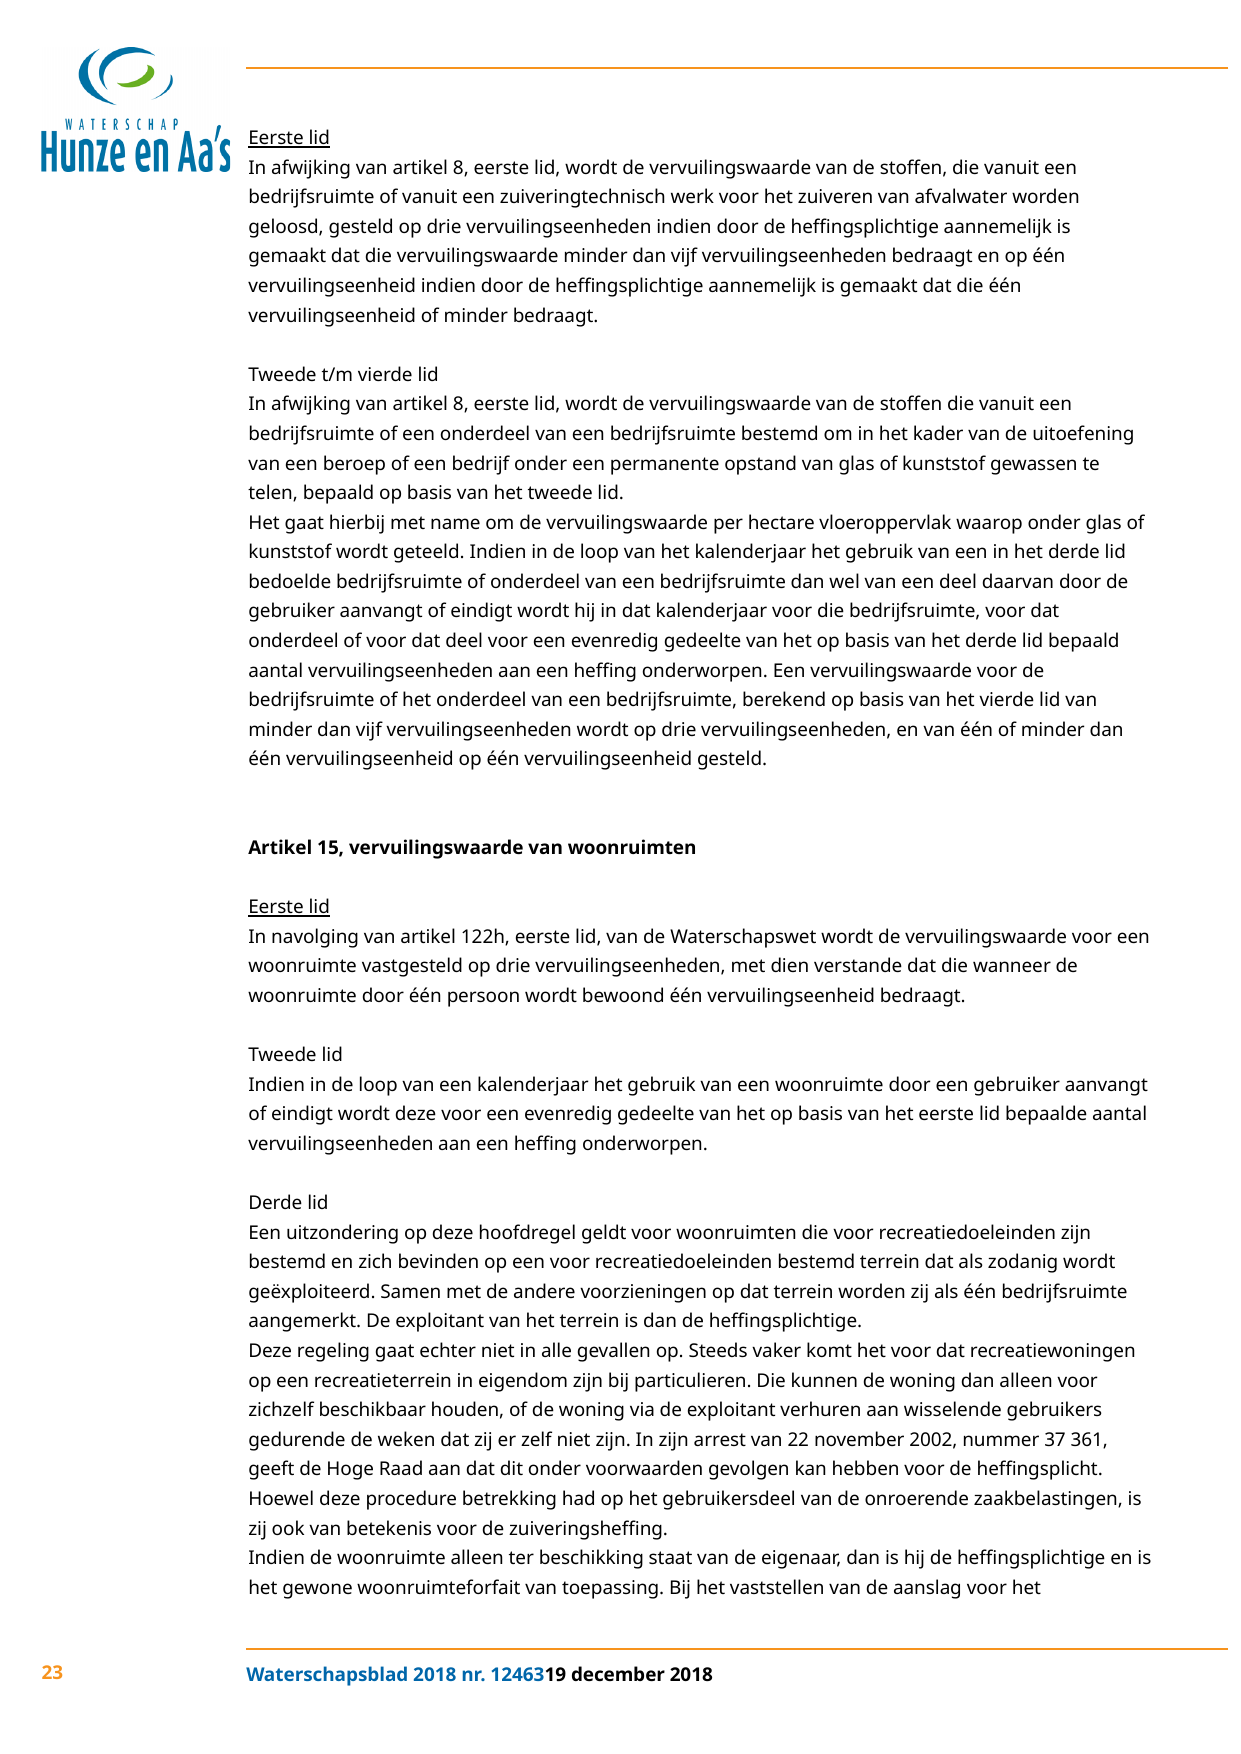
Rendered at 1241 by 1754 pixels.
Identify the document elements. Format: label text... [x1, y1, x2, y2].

text Indien in de loop van een kalenderjaar het gebruik van een woonruimte door een gebruiker aanvangt of eindigt wordt deze voor een evenredig gedeelte van het op basis van het eerste lid bepaalde aantal vervuilingseenheden aan een heffing onderworpen. [248, 1071, 1152, 1156]
text Artikel 15, vervuilingswaarde van woonruimten [248, 834, 1152, 860]
text Indien de woonruimte alleen ter beschikking staat van de eigenaar, dan is hij de heffingsplichtige en is het gewone woonruimteforfait van toepassing. Bij het vaststellen van de aanslag voor het [248, 1544, 1152, 1600]
picture [47, 154, 51, 172]
text Deze regeling gaat echter niet in alle gevallen op. Steeds vaker komt het voor dat recreatiewoningen op een recreatieterrein in eigendom zijn bij particulieren. Die kunnen de woning dan alleen voor zichzelf beschikbaar houden, of de woning via de exploitant verhuren aan wisselende gebruikers gedurende de weken dat zij er zelf niet zijn. In zijn arrest van 22 november 2002, nummer 37 361, geeft de Hoge Raad aan dat dit onder voorwaarden gevolgen kan hebben voor de heffingsplicht. Hoewel deze procedure betrekking had op het gebruikersdeel van de onroerende zaakbelastingen, is zij ook van betekenis voor de zuiveringsheffing. [248, 1337, 1152, 1541]
text Eerste lid [248, 893, 1152, 919]
text Een uitzondering op deze hoofdregel geldt voor woonruimten die voor recreatiedoeleinden zijn bestemd en zich bevinden op een voor recreatiedoeleinden bestemd terrein dat als zodanig wordt geëxploiteerd. Samen met de andere voorzieningen op dat terrein worden zij als één bedrijfsruimte aangemerkt. De exploitant van het terrein is dan de heffingsplichtige. [248, 1219, 1152, 1333]
picture [41, 47, 231, 172]
text Het gaat hierbij met name om de vervuilingswaarde per hectare vloeroppervlak waarop onder glas of kunststof wordt geteeld. Indien in de loop van het kalenderjaar het gebruik van een in het derde lid bedoelde bedrijfsruimte of onderdeel van een bedrijfsruimte dan wel van een deel daarvan door de gebruiker aanvangt of eindigt wordt hij in dat kalenderjaar voor die bedrijfsruimte, voor dat onderdeel of voor dat deel voor een evenredig gedeelte van het op basis van het derde lid bepaald aantal vervuilingseenheden aan een heffing onderworpen. Een vervuilingswaarde voor de bedrijfsruimte of het onderdeel van een bedrijfsruimte, berekend op basis van het vierde lid van minder dan vijf vervuilingseenheden wordt op drie vervuilingseenheden, en van één of minder dan één vervuilingseenheid op één vervuilingseenheid gesteld. [248, 509, 1152, 771]
text Tweede lid [248, 1041, 1152, 1067]
text Derde lid [248, 1189, 1152, 1215]
text In navolging van artikel 122h, eerste lid, van de Waterschapswet wordt de vervuilingswaarde voor een woonruimte vastgesteld op drie vervuilingseenheden, met dien verstande dat die wanneer de woonruimte door één persoon wordt bewoond één vervuilingseenheid bedraagt. [248, 923, 1152, 1008]
text Eerste lid [248, 124, 1152, 150]
text In afwijking van artikel 8, eerste lid, wordt de vervuilingswaarde van de stoffen, die vanuit een bedrijfsruimte of vanuit een zuiveringtechnisch werk voor het zuiveren van afvalwater worden geloosd, gesteld op drie vervuilingseenheden indien door de heffingsplichtige aannemelijk is gemaakt dat die vervuilingswaarde minder dan vijf vervuilingseenheden bedraagt en op één vervuilingseenheid indien door de heffingsplichtige aannemelijk is gemaakt dat die één vervuilingseenheid of minder bedraagt. [248, 154, 1152, 328]
picture [226, 145, 231, 156]
text In afwijking van artikel 8, eerste lid, wordt de vervuilingswaarde van de stoffen die vanuit een bedrijfsruimte of een onderdeel van een bedrijfsruimte bestemd om in het kader van de uitoefening van een beroep of een bedrijf onder een permanente opstand van glas of kunststof gewassen te telen, bepaald op basis van het tweede lid. [248, 391, 1152, 505]
text Tweede t/m vierde lid [248, 361, 1152, 387]
picture [183, 163, 191, 172]
